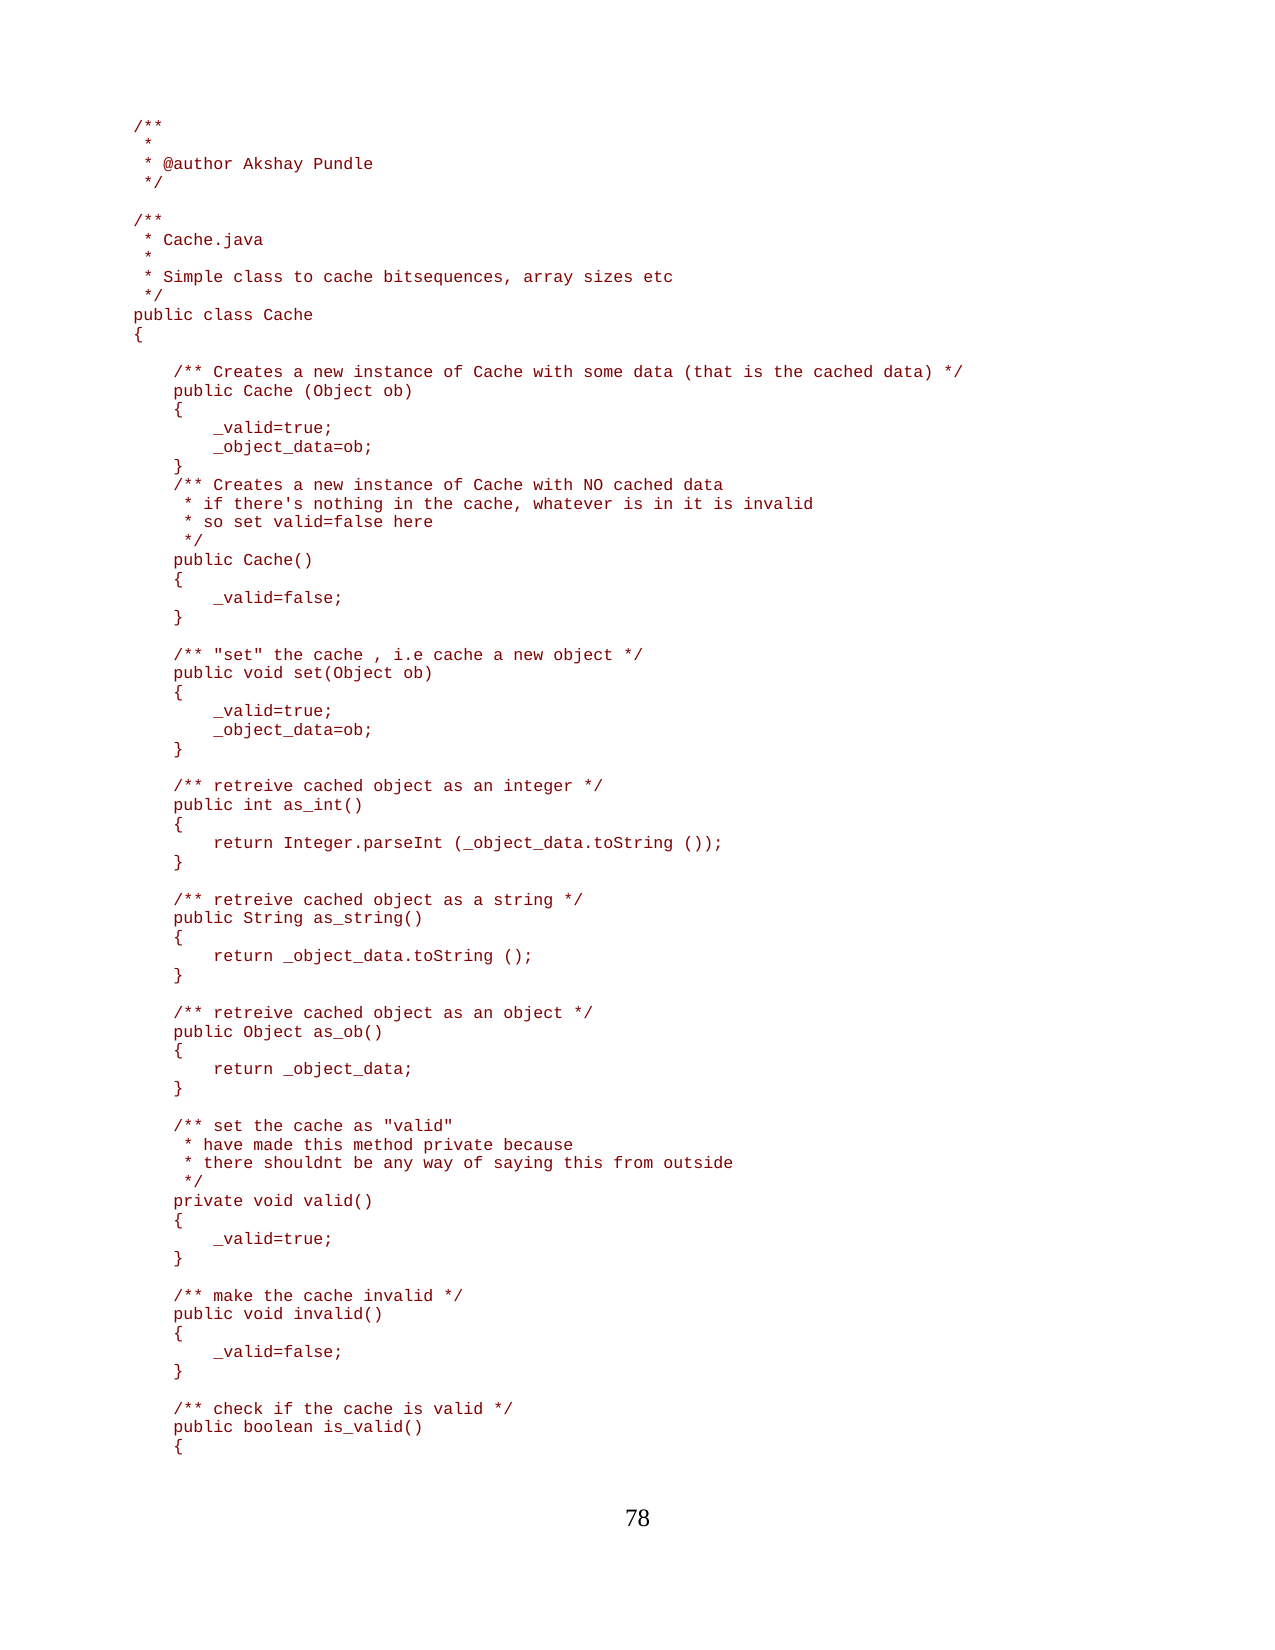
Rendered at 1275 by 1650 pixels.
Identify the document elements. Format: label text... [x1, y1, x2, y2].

text { [133, 816, 1157, 834]
text { [133, 1438, 1157, 1457]
text /** check if the cache is valid */ [133, 1400, 1157, 1419]
text public void invalid() [133, 1306, 1157, 1325]
text /** retreive cached object as an integer */ [133, 778, 1157, 797]
text /** "set" the cache , i.e cache a new object */ [133, 646, 1157, 665]
text public class Cache [133, 307, 1157, 326]
text } [133, 967, 1157, 985]
text } [133, 1249, 1157, 1268]
text _valid=false; [133, 589, 1157, 608]
text public void set(Object ob) [133, 665, 1157, 684]
text */ [133, 1174, 1157, 1193]
text * [133, 137, 1157, 156]
text { [133, 1325, 1157, 1344]
text * so set valid=false here [133, 514, 1157, 533]
text _object_data=ob; [133, 721, 1157, 740]
text /** set the cache as "valid" [133, 1117, 1157, 1136]
text public boolean is_valid() [133, 1419, 1157, 1438]
text */ [133, 533, 1157, 552]
text */ [133, 175, 1157, 193]
text * @author Akshay Pundle [133, 156, 1157, 175]
text return _object_data.toString (); [133, 948, 1157, 967]
text return _object_data; [133, 1061, 1157, 1080]
text _object_data=ob; [133, 439, 1157, 457]
text * Simple class to cache bitsequences, array sizes etc [133, 269, 1157, 288]
text } [133, 608, 1157, 627]
text * [133, 250, 1157, 269]
text /** make the cache invalid */ [133, 1287, 1157, 1306]
text { [133, 929, 1157, 948]
text { [133, 1212, 1157, 1231]
text /** retreive cached object as an object */ [133, 1004, 1157, 1023]
text public Cache (Object ob) [133, 382, 1157, 401]
text } [133, 1362, 1157, 1381]
text { [133, 684, 1157, 703]
text * have made this method private because [133, 1136, 1157, 1155]
text } [133, 457, 1157, 476]
text public Cache() [133, 552, 1157, 571]
text { [133, 1042, 1157, 1061]
text /** [133, 118, 1157, 137]
text _valid=true; [133, 1231, 1157, 1249]
text * if there's nothing in the cache, whatever is in it is invalid [133, 495, 1157, 514]
text return Integer.parseInt (_object_data.toString ()); [133, 834, 1157, 853]
text * there shouldnt be any way of saying this from outside [133, 1155, 1157, 1174]
text } [133, 740, 1157, 759]
text private void valid() [133, 1193, 1157, 1212]
text { [133, 571, 1157, 589]
text { [133, 401, 1157, 420]
text /** retreive cached object as a string */ [133, 891, 1157, 910]
text _valid=false; [133, 1344, 1157, 1362]
text */ [133, 288, 1157, 307]
text /** Creates a new instance of Cache with NO cached data [133, 476, 1157, 495]
text public int as_int() [133, 797, 1157, 816]
text } [133, 853, 1157, 872]
text _valid=true; [133, 420, 1157, 439]
text } [133, 1080, 1157, 1098]
text _valid=true; [133, 703, 1157, 721]
text public Object as_ob() [133, 1023, 1157, 1042]
text * Cache.java [133, 231, 1157, 250]
text public String as_string() [133, 910, 1157, 929]
text { [133, 326, 1157, 344]
text /** [133, 212, 1157, 231]
text /** Creates a new instance of Cache with some data (that is the cached data) */ [133, 363, 1157, 382]
